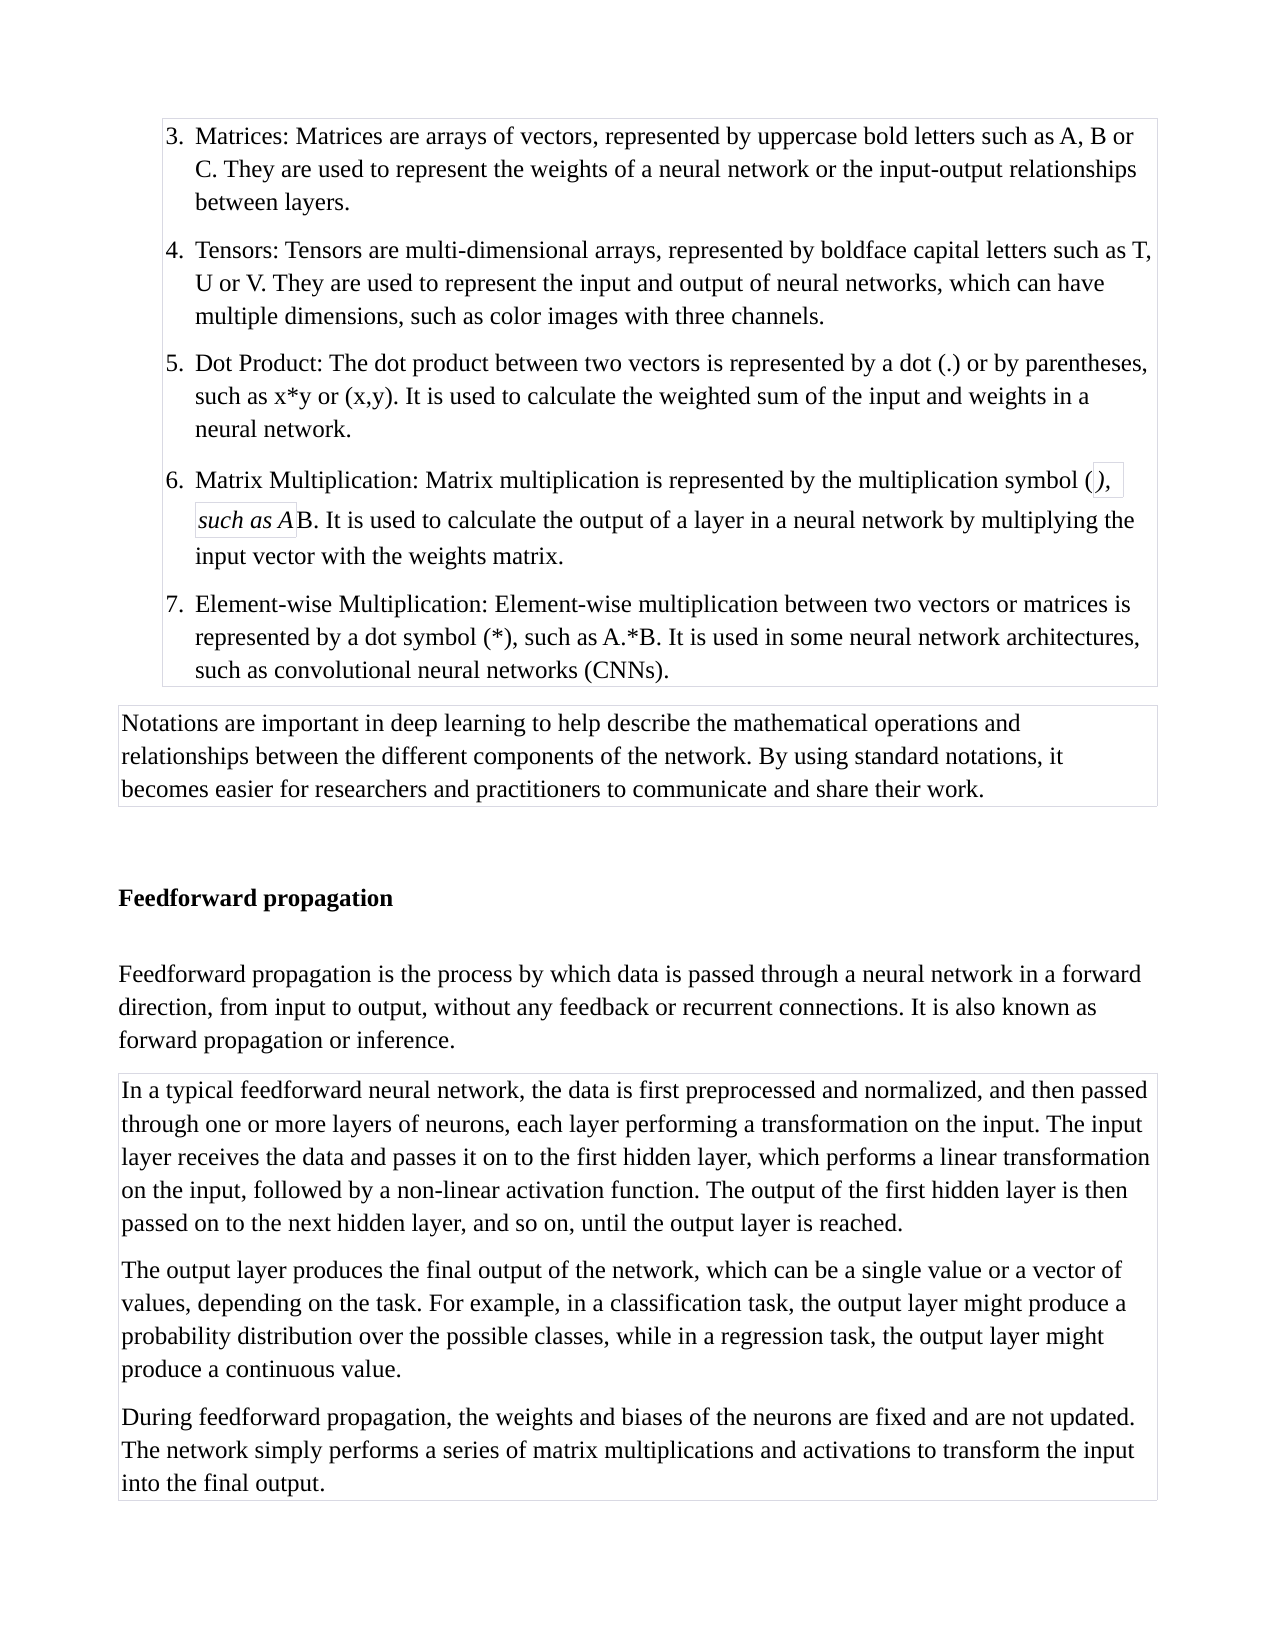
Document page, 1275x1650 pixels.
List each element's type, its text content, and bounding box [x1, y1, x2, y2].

list Matrices: Matrices are arrays of vectors, represented by uppercase bold letters such as A, B or C. They are used to represent the weights of a neural network or the input-output relationships between layers. [163, 119, 1157, 216]
text The output layer produces the final output of the network, which can be a single value or a vector of values, depending on the task. For example, in a classification task, the output layer might produce a probability distribution over the possible classes, while in a regression task, the output layer might produce a continuous value. [119, 1252, 1157, 1383]
text Feedforward propagation is the process by which data is passed through a neural network in a forward direction, from input to output, without any feedback or recurrent connections. It is also known as forward propagation or inference. [118, 959, 1157, 1054]
text In a typical feedforward neural network, the data is first preprocessed and normalized, and then passed through one or more layers of neurons, each layer performing a transformation on the input. The input layer receives the data and passes it on to the first hidden layer, which performs a linear transformation on the input, followed by a non-linear activation function. The output of the first hidden layer is then passed on to the next hidden layer, and so on, until the output layer is reached. [119, 1074, 1157, 1236]
list Element-wise Multiplication: Element-wise multiplication between two vectors or matrices is represented by a dot symbol (*), such as A.*B. It is used in some neural network architectures, such as convolutional neural networks (CNNs). [163, 586, 1157, 686]
text Feedforward propagation [118, 883, 1157, 911]
text During feedforward propagation, the weights and biases of the neurons are fixed and are not updated. The network simply performs a series of matrix multiplications and activations to transform the input into the final output. [119, 1399, 1157, 1500]
list Matrix Multiplication: Matrix multiplication is represented by the multiplication symbol (), such as AB. It is used to calculate the output of a layer in a neural network by multiplying the input vector with the weights matrix. [163, 459, 1157, 570]
list Tensors: Tensors are multi-dimensional arrays, represented by boldface capital letters such as T, U or V. They are used to represent the input and output of neural networks, which can have multiple dimensions, such as color images with three channels. [163, 232, 1157, 329]
text Notations are important in deep learning to help describe the mathematical operations and relationships between the different components of the network. By using standard notations, it becomes easier for researchers and practitioners to communicate and share their work. [119, 706, 1157, 806]
list Dot Product: The dot product between two vectors is represented by a dot (.) or by parentheses, such as x*y or (x,y). It is used to calculate the weighted sum of the input and weights in a neural network. [163, 345, 1157, 443]
